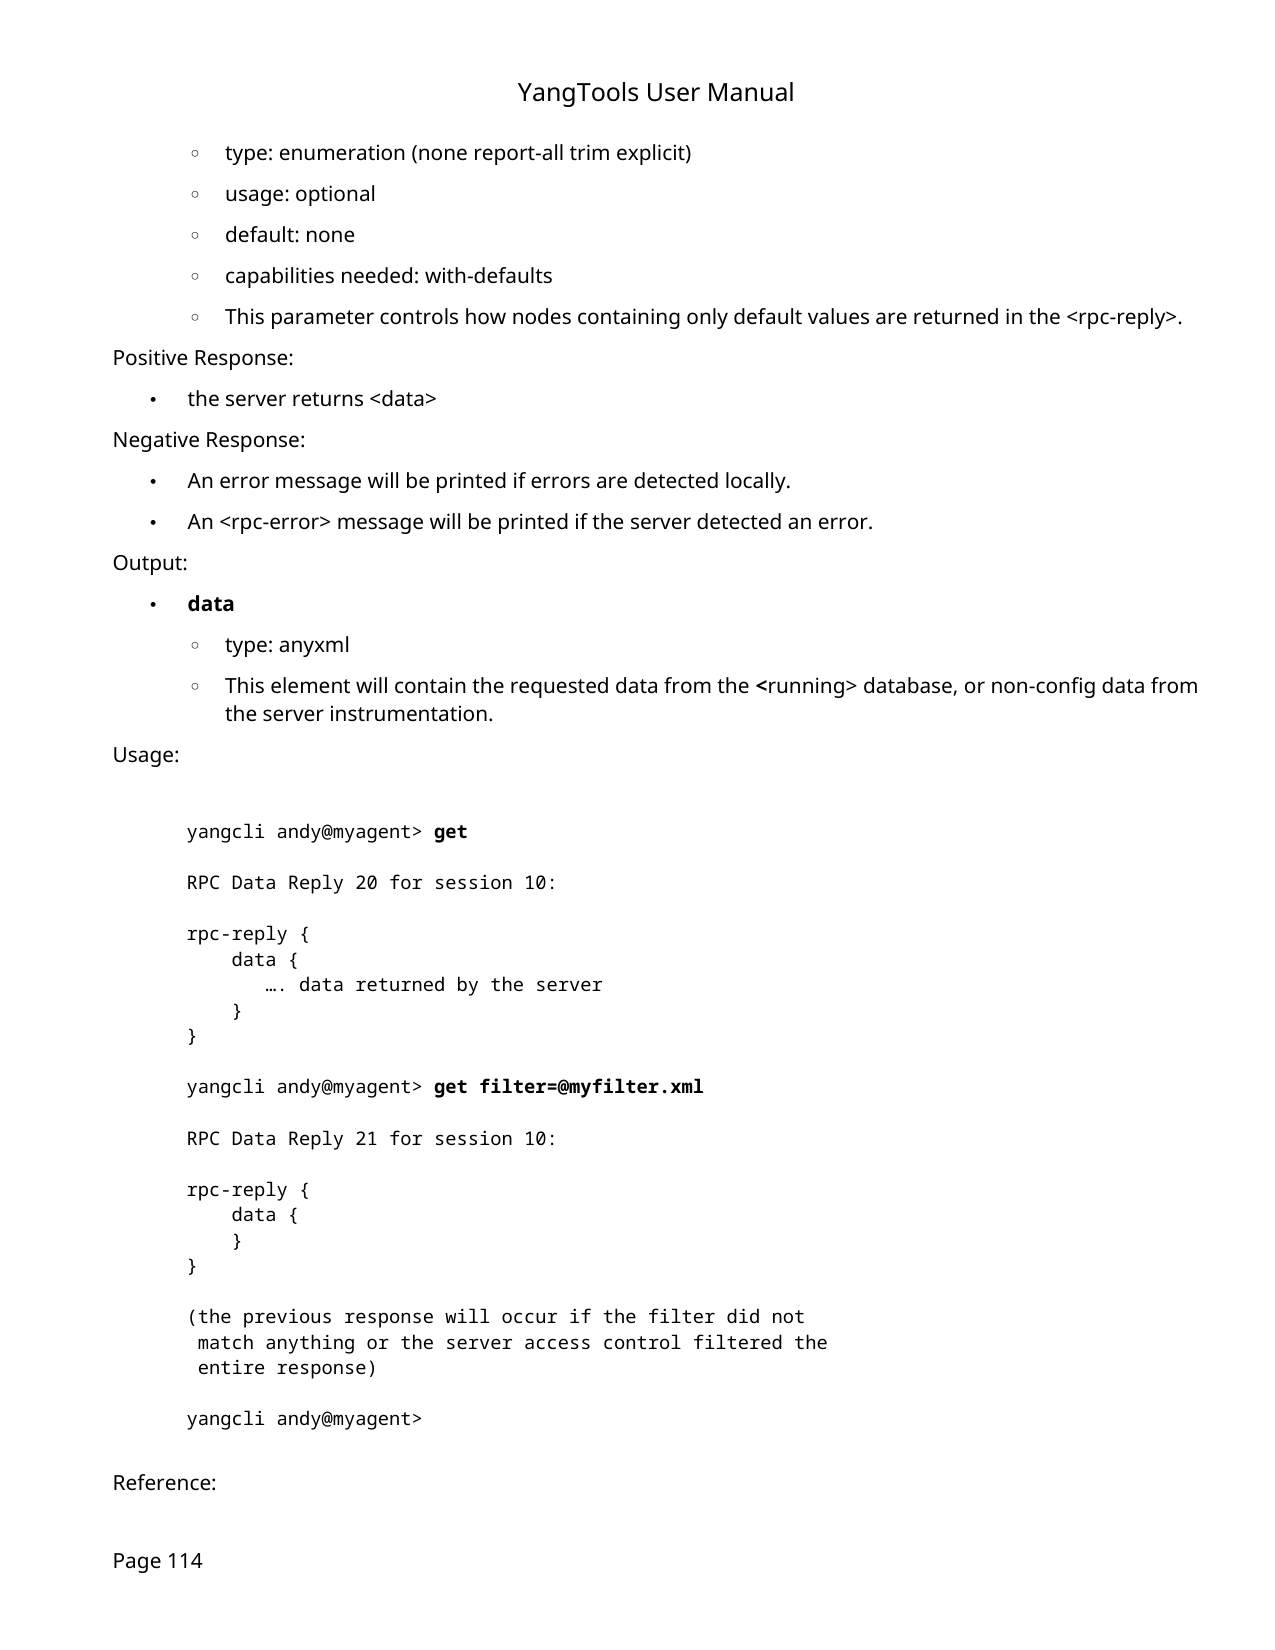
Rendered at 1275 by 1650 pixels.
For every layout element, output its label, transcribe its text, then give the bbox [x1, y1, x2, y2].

list default: none [187, 220, 1200, 249]
text Output: [112, 548, 1200, 576]
text Reference: [112, 1468, 1200, 1497]
text yangcli andy@myagent> get RPC Data Reply 20 for session 10: rpc-reply { data { …. data returned by the server } } yangcli andy@myagent> get filter=@myfilter.xml RPC Data Reply 21 for session 10: rpc-reply { data { } } (the previous response will occur if the filter did not match anything or the server access control filtered the entire response) yangcli andy@myagent> [112, 818, 1200, 1457]
list the server returns <data> [150, 384, 1200, 413]
text Positive Response: [112, 343, 1200, 372]
list An error message will be printed if errors are detected locally. [150, 466, 1200, 494]
text Usage: [112, 740, 1200, 768]
list This element will contain the requested data from the <running> database, or non-config data from the server instrumentation. [187, 671, 1200, 728]
list type: enumeration (none report-all trim explicit) [187, 138, 1200, 167]
list usage: optional [187, 179, 1200, 208]
text Negative Response: [112, 425, 1200, 453]
list data [150, 589, 1200, 617]
list An <rpc-error> message will be printed if the server detected an error. [150, 507, 1200, 535]
list capabilities needed: with-defaults [187, 261, 1200, 290]
list This parameter controls how nodes containing only default values are returned in the <rpc-reply>. [187, 302, 1200, 331]
list type: anyxml [187, 630, 1200, 658]
